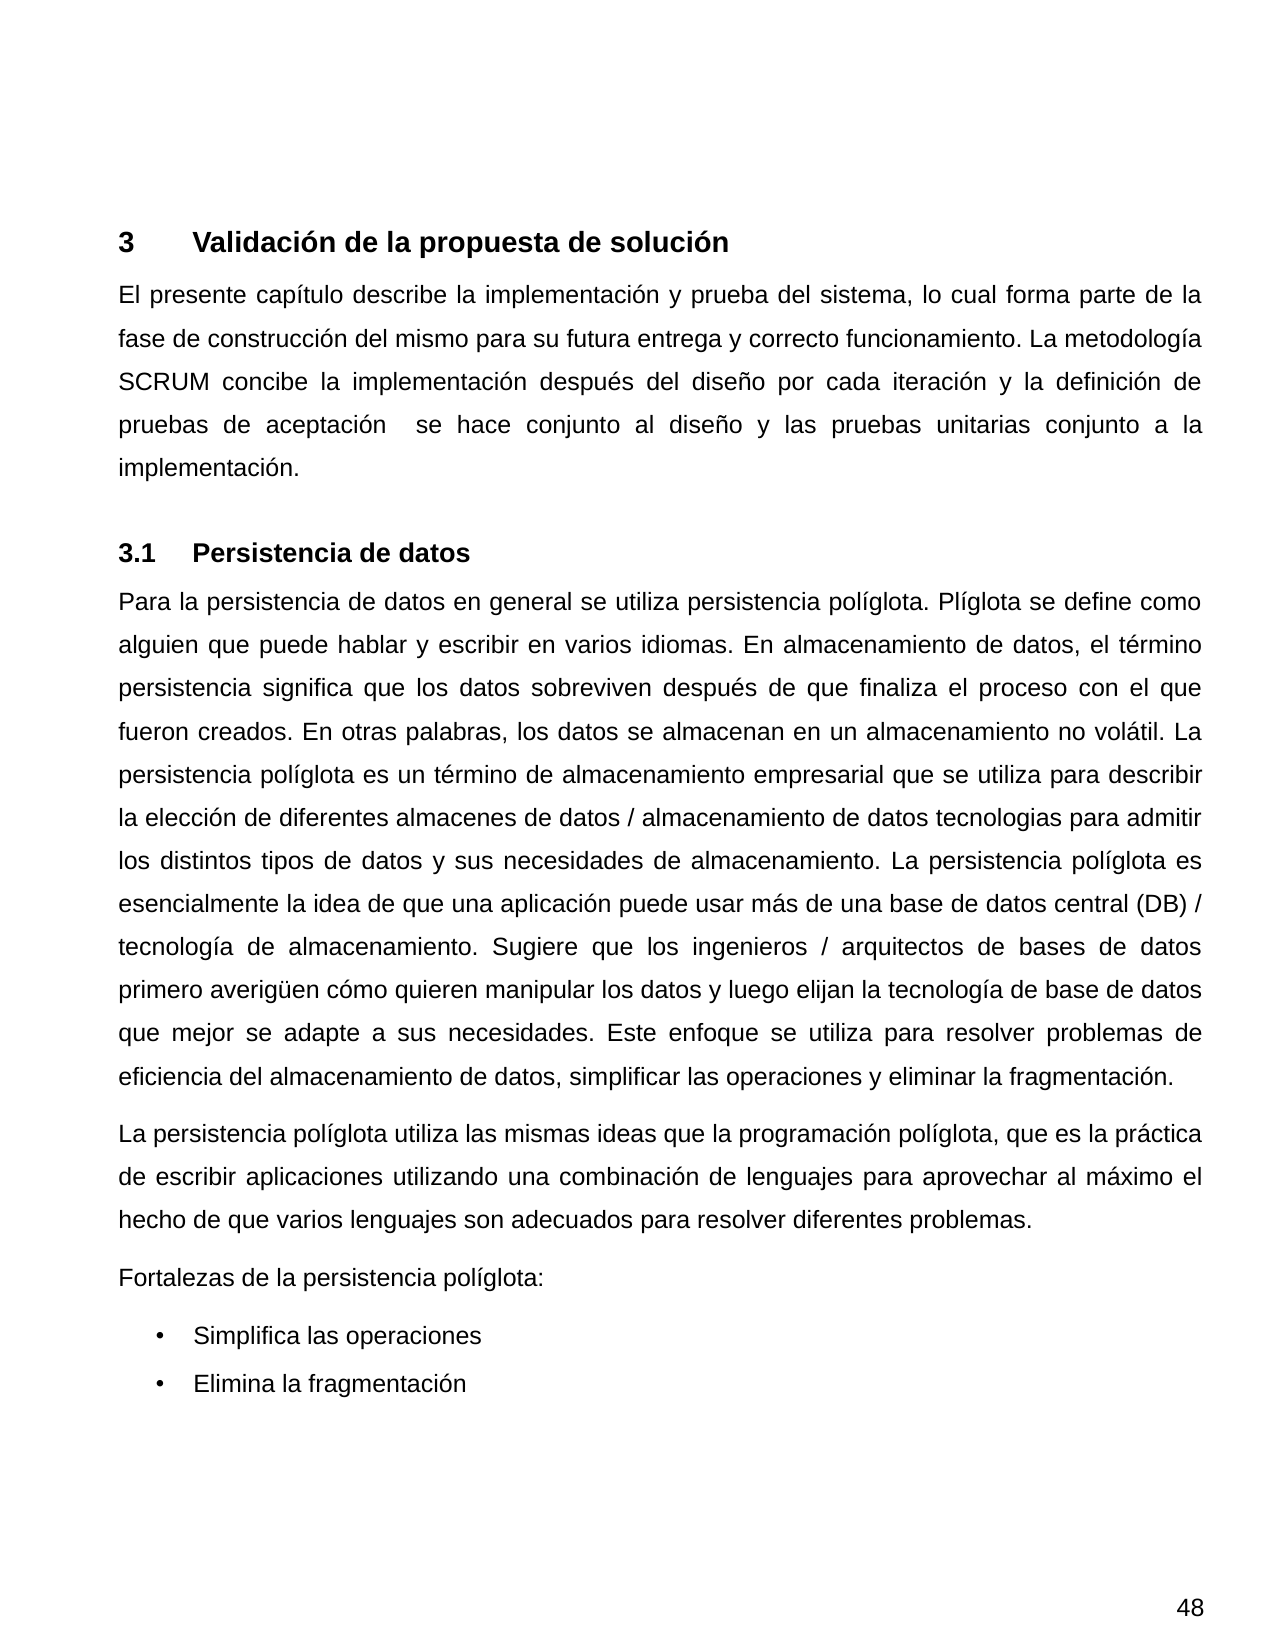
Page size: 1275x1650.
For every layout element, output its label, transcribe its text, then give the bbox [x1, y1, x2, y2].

subtitle Validación de la propuesta de solución [118, 225, 1204, 258]
text Para la persistencia de datos en general se utiliza persistencia políglota. Plíglota se define como alguien que puede hablar y escribir en varios idiomas. En almacenamiento de datos, el término persistencia significa que los datos sobreviven después de que finaliza el proceso con el que fueron creados. En otras palabras, los datos se almacenan en un almacenamiento no volátil. La persistencia políglota es un término de almacenamiento empresarial que se utiliza para describir la elección de diferentes almacenes de datos / almacenamiento de datos tecnologias para admitir los distintos tipos de datos y sus necesidades de almacenamiento. La persistencia políglota es esencialmente la idea de que una aplicación puede usar más de una base de datos central (DB) / tecnología de almacenamiento. Sugiere que los ingenieros / arquitectos de bases de datos primero averigüen cómo quieren manipular los datos y luego elijan la tecnología de base de datos que mejor se adapte a sus necesidades. Este enfoque se utiliza para resolver problemas de eficiencia del almacenamiento de datos, simplificar las operaciones y eliminar la fragmentación. [118, 587, 1204, 1090]
text El presente capítulo describe la implementación y prueba del sistema, lo cual forma parte de la fase de construcción del mismo para su futura entrega y correcto funcionamiento. La metodología SCRUM concibe la implementación después del diseño por cada iteración y la definición de pruebas de aceptación se hace conjunto al diseño y las pruebas unitarias conjunto a la implementación. [118, 280, 1204, 482]
list Elimina la fragmentación [156, 1368, 1204, 1397]
list Simplifica las operaciones [156, 1321, 1204, 1350]
text La persistencia políglota utiliza las mismas ideas que la programación políglota, que es la práctica de escribir aplicaciones utilizando una combinación de lenguajes para aprovechar al máximo el hecho de que varios lenguajes son adecuados para resolver diferentes problemas. [118, 1119, 1204, 1234]
subtitle Persistencia de datos [118, 537, 1204, 568]
text Fortalezas de la persistencia políglota: [118, 1263, 1204, 1292]
